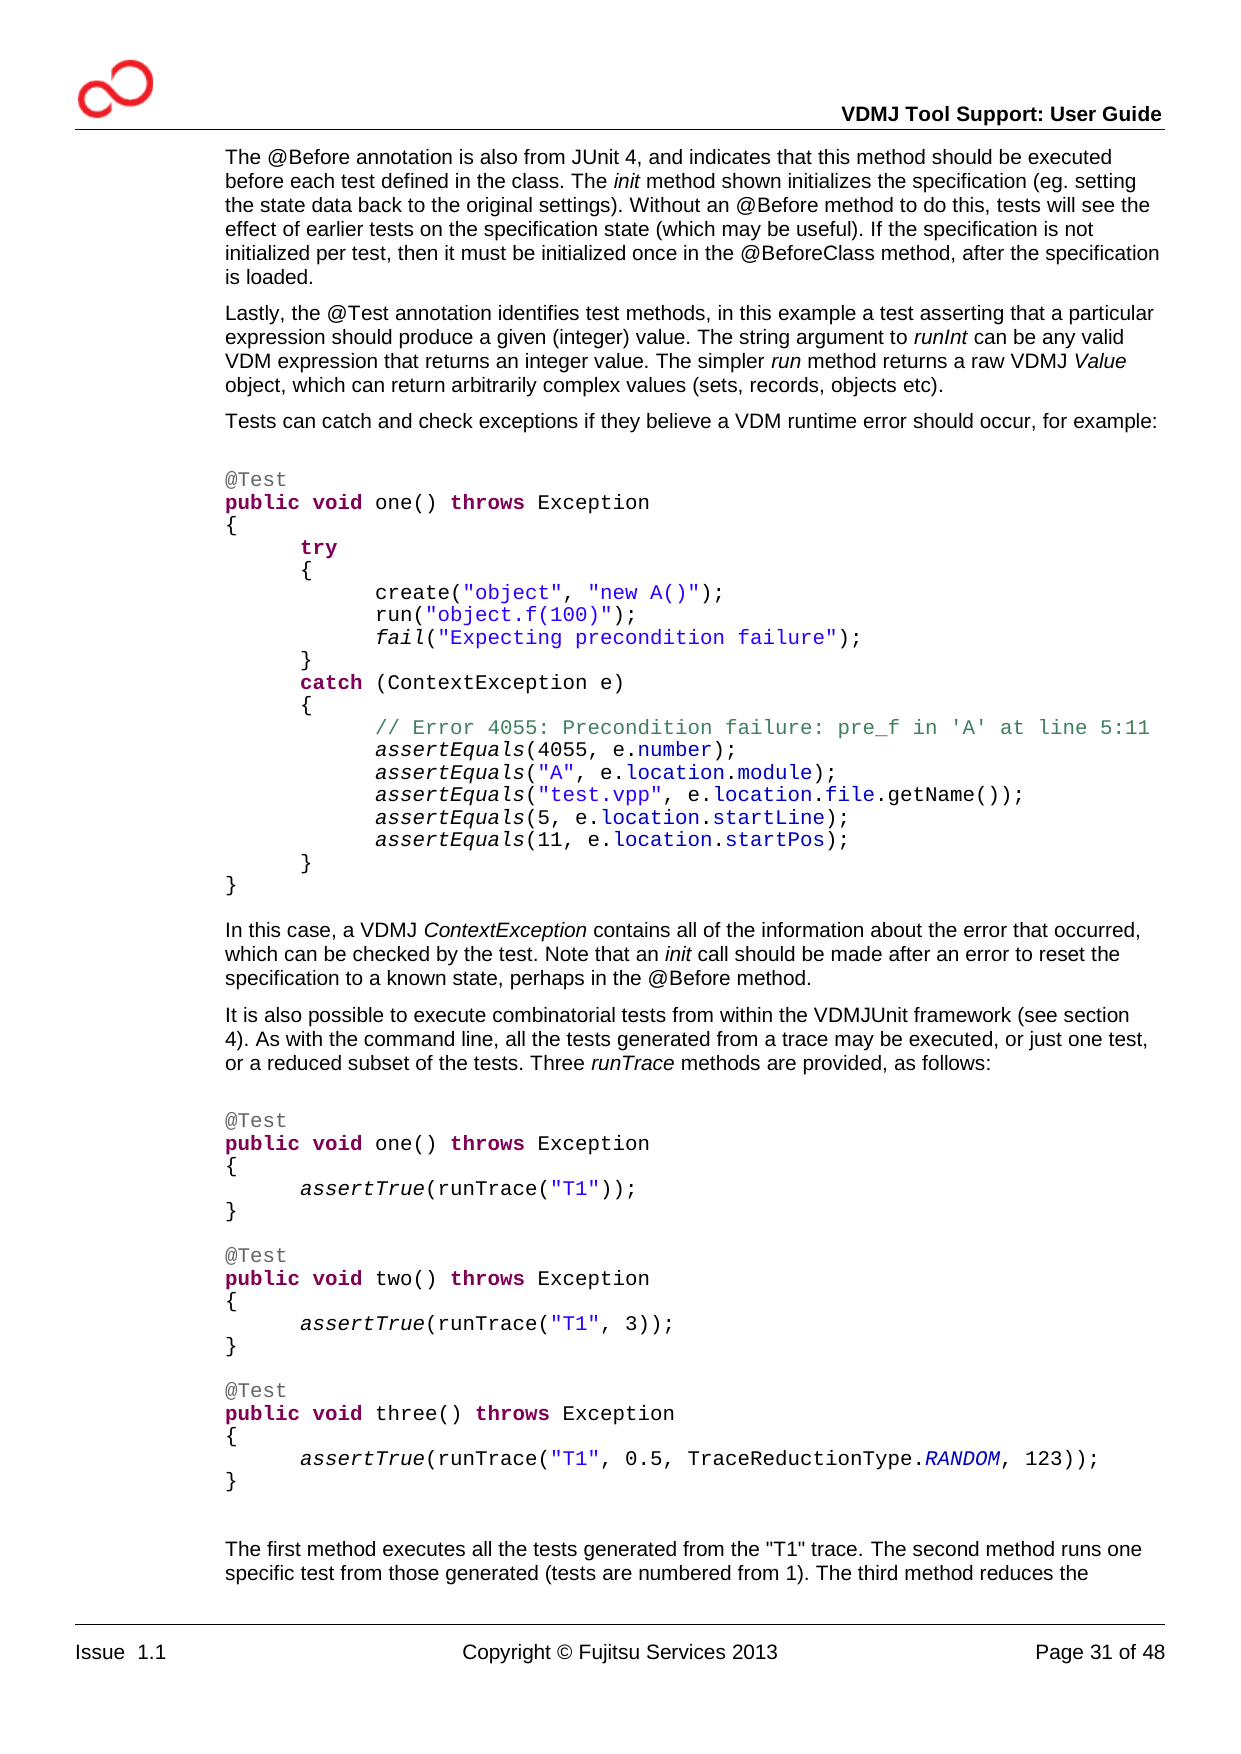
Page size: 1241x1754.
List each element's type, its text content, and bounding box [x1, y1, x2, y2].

text } [225, 851, 1165, 874]
text } [225, 874, 1165, 896]
text It is also possible to execute combinatorial tests from within the VDMJUnit framework (see section 4). As with the command line, all the tests generated from a trace may be executed, or just one test, or a reduced subset of the tests. Three runTrace methods are provided, as follows: [225, 1003, 1165, 1075]
text create("object", "new A()"); [225, 581, 1165, 604]
text { [225, 1290, 1165, 1312]
text public void one() throws Exception [225, 491, 1165, 514]
text run("object.f(100)"); [225, 604, 1165, 626]
text assertTrue(runTrace("T1", 0.5, TraceReductionType.RANDOM, 123)); [225, 1447, 1165, 1470]
text { [225, 694, 1165, 716]
text public void one() throws Exception [225, 1132, 1165, 1155]
text assertEquals(4055, e.number); [225, 739, 1165, 761]
text assertEquals("A", e.location.module); [225, 761, 1165, 784]
picture [78, 52, 153, 128]
text @Test [225, 469, 1165, 491]
text assertTrue(runTrace("T1", 3)); [225, 1312, 1165, 1335]
text assertTrue(runTrace("T1")); [225, 1177, 1165, 1200]
text { [225, 1425, 1165, 1447]
text @Test [225, 1245, 1165, 1267]
text Lastly, the @Test annotation identifies test methods, in this example a test asserting that a particular expression should produce a given (integer) value. The string argument to runInt can be any valid VDM expression that returns an integer value. The simpler run method returns a raw VDMJ Value object, which can return arbitrarily complex values (sets, records, objects etc). [225, 301, 1165, 397]
text try [225, 536, 1165, 559]
text { [225, 559, 1165, 581]
text assertEquals(11, e.location.startPos); [225, 829, 1165, 851]
text } [225, 1470, 1165, 1492]
text The @Before annotation is also from JUnit 4, and indicates that this method should be executed before each test defined in the class. The init method shown initializes the specification (eg. setting the state data back to the original settings). Without an @Before method to do this, tests will see the effect of earlier tests on the specification state (which may be useful). If the specification is not initialized per test, then it must be initialized once in the @BeforeClass method, after the specification is loaded. [225, 145, 1165, 289]
text Tests can catch and check exceptions if they believe a VDM runtime error should occur, for example: [225, 410, 1165, 434]
text { [225, 1155, 1165, 1177]
text { [225, 514, 1165, 536]
text public void three() throws Exception [225, 1402, 1165, 1425]
text } [225, 1200, 1165, 1222]
text fail("Expecting precondition failure"); [225, 626, 1165, 649]
text public void two() throws Exception [225, 1267, 1165, 1290]
text assertEquals(5, e.location.startLine); [225, 806, 1165, 829]
text // Error 4055: Precondition failure: pre_f in 'A' at line 5:11 [225, 716, 1165, 739]
text The first method executes all the tests generated from the "T1" trace. The second method runs one specific test from those generated (tests are numbered from 1). The third method reduces the [225, 1537, 1165, 1585]
text @Test [225, 1380, 1165, 1402]
text assertEquals("test.vpp", e.location.file.getName()); [225, 784, 1165, 806]
text } [225, 1335, 1165, 1357]
text } [225, 649, 1165, 671]
text @Test [225, 1110, 1165, 1132]
text catch (ContextException e) [225, 671, 1165, 694]
text In this case, a VDMJ ContextException contains all of the information about the error that occurred, which can be checked by the test. Note that an init call should be made after an error to reset the specification to a known state, perhaps in the @Before method. [225, 919, 1165, 991]
